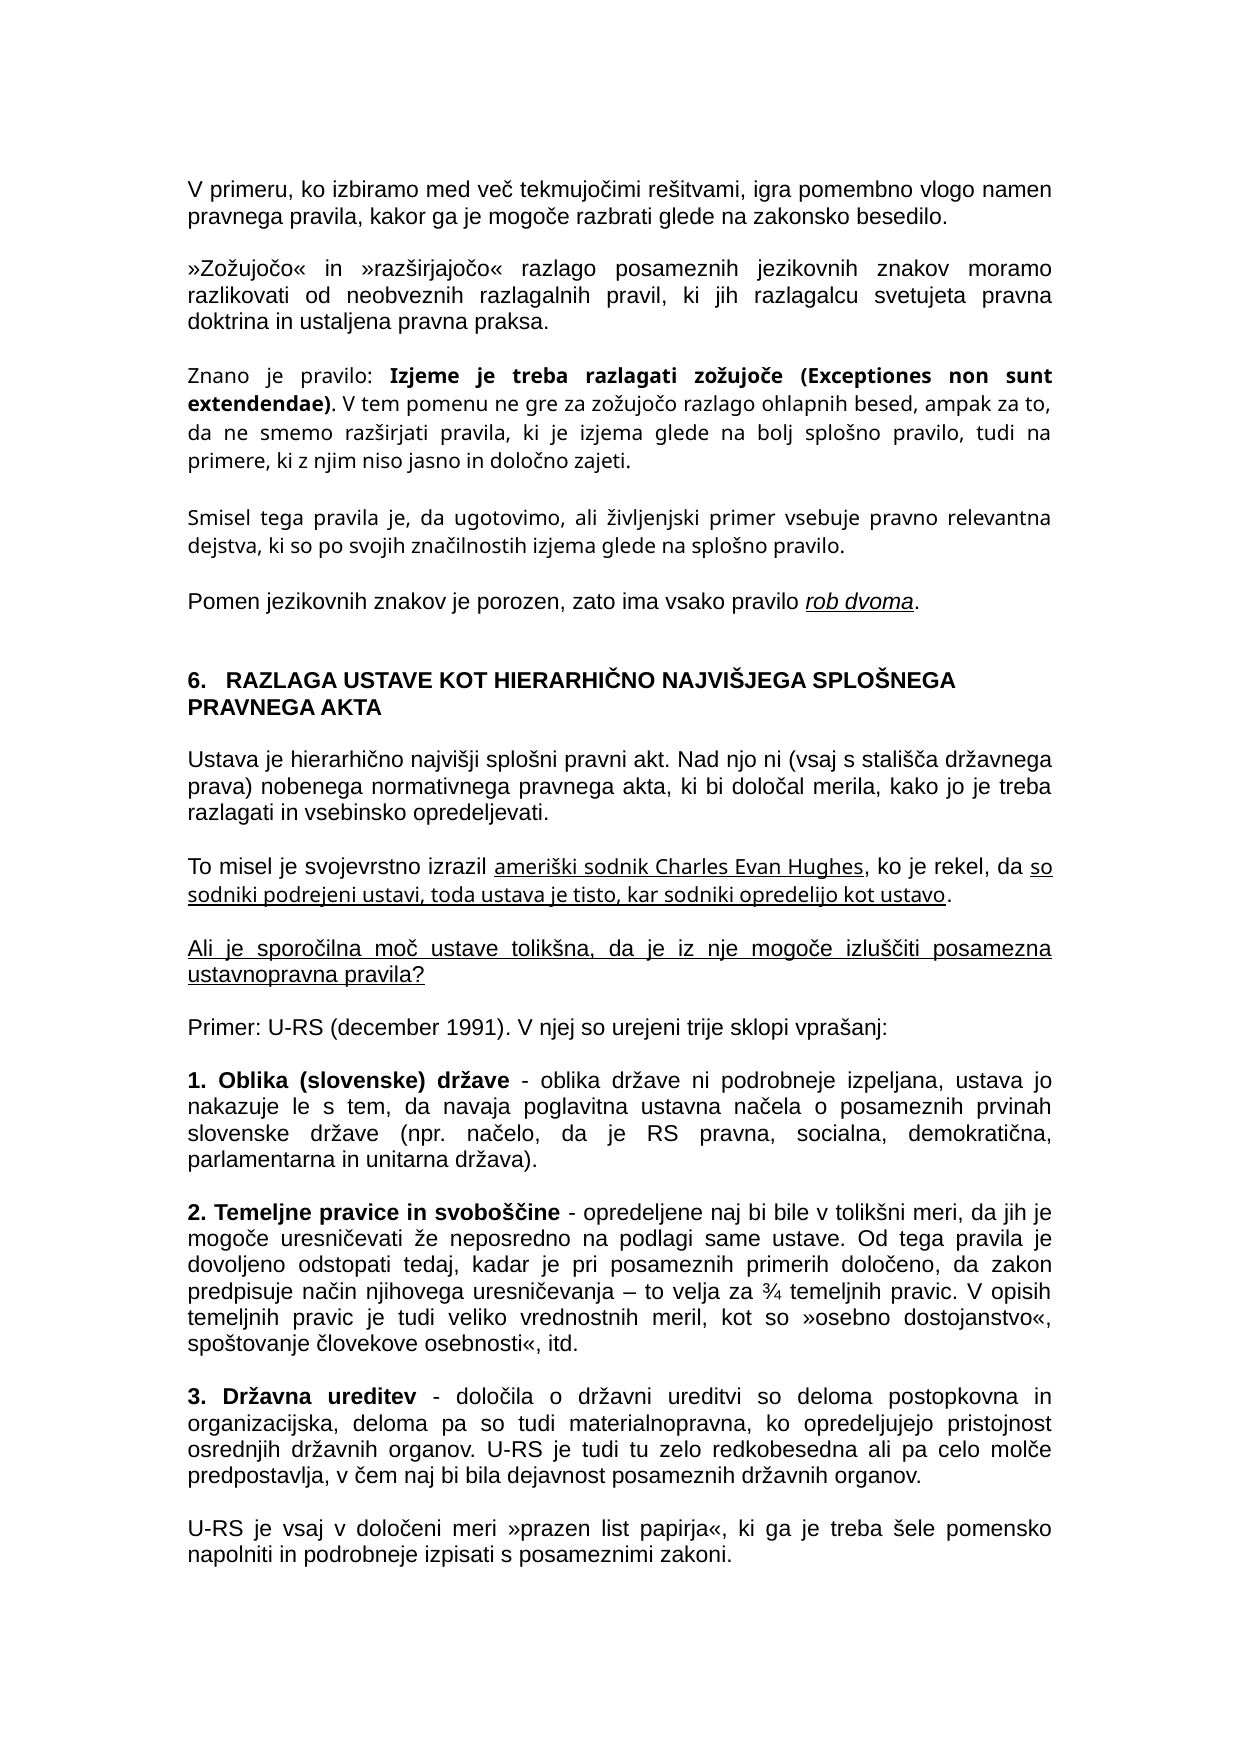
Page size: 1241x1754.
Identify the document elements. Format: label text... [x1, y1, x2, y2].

text Pomen jezikovnih znakov je porozen, zato ima vsako pravilo rob dvoma. [187, 588, 1053, 615]
text Primer: U-RS (december 1991). V njej so urejeni trije sklopi vprašanj: [187, 1014, 1053, 1041]
text Smisel tega pravila je, da ugotovimo, ali življenjski primer vsebuje pravno relevantna dejstva, ki so po svojih značilnostih izjema glede na splošno pravilo. [187, 503, 1053, 560]
text »Zožujočo« in »razširjajočo« razlago posameznih jezikovnih znakov moramo razlikovati od neobveznih razlagalnih pravil, ki jih razlagalcu svetujeta pravna doktrina in ustaljena pravna praksa. [187, 255, 1053, 334]
text To misel je svojevrstno izrazil ameriški sodnik Charles Evan Hughes, ko je rekel, da so sodniki podrejeni ustavi, toda ustava je tisto, kar sodniki opredelijo kot ustavo. [187, 852, 1053, 909]
text Znano je pravilo: Izjeme je treba razlagati zožujoče (Exceptiones non sunt extendendae). V tem pomenu ne gre za zožujočo razlago ohlapnih besed, ampak za to, da ne smemo razširjati pravila, ki je izjema glede na bolj splošno pravilo, tudi na primere, ki z njim niso jasno in določno zajeti. [187, 361, 1053, 474]
text 2. Temeljne pravice in svoboščine - opredeljene naj bi bile v tolikšni meri, da jih je mogoče uresničevati že neposredno na podlagi same ustave. Od tega pravila je dovoljeno odstopati tedaj, kadar je pri posameznih primerih določeno, da zakon predpisuje način njihovega uresničevanja – to velja za ¾ temeljnih pravic. V opisih temeljnih pravic je tudi veliko vrednostnih meril, kot so »osebno dostojanstvo«, spoštovanje človekove osebnosti«, itd. [187, 1199, 1053, 1357]
text V primeru, ko izbiramo med več tekmujočimi rešitvami, igra pomembno vlogo namen pravnega pravila, kakor ga je mogoče razbrati glede na zakonsko besedilo. [187, 176, 1053, 229]
text Ustava je hierarhično najvišji splošni pravni akt. Nad njo ni (vsaj s stališča državnega prava) nobenega normativnega pravnega akta, ki bi določal merila, kako jo je treba razlagati in vsebinsko opredeljevati. [187, 746, 1053, 826]
text 1. Oblika (slovenske) države - oblika države ni podrobneje izpeljana, ustava jo nakazuje le s tem, da navaja poglavitna ustavna načela o posameznih prvinah slovenske države (npr. načelo, da je RS pravna, socialna, demokratična, parlamentarna in unitarna država). [187, 1067, 1053, 1172]
text U-RS je vsaj v določeni meri »prazen list papirja«, ki ga je treba šele pomensko napolniti in podrobneje izpisati s posameznimi zakoni. [187, 1515, 1053, 1568]
text 3. Državna ureditev - določila o državni ureditvi so deloma postopkovna in organizacijska, deloma pa so tudi materialnopravna, ko opredeljujejo pristojnost osrednjih državnih organov. U-RS je tudi tu zelo redkobesedna ali pa celo molče predpostavlja, v čem naj bi bila dejavnost posameznih državnih organov. [187, 1383, 1053, 1488]
text Ali je sporočilna moč ustave tolikšna, da je iz nje mogoče izluščiti posamezna ustavnopravna pravila? [187, 935, 1053, 988]
text 6. RAZLAGA USTAVE KOT HIERARHIČNO NAJVIŠJEGA SPLOŠNEGA PRAVNEGA AKTA [187, 667, 1053, 720]
